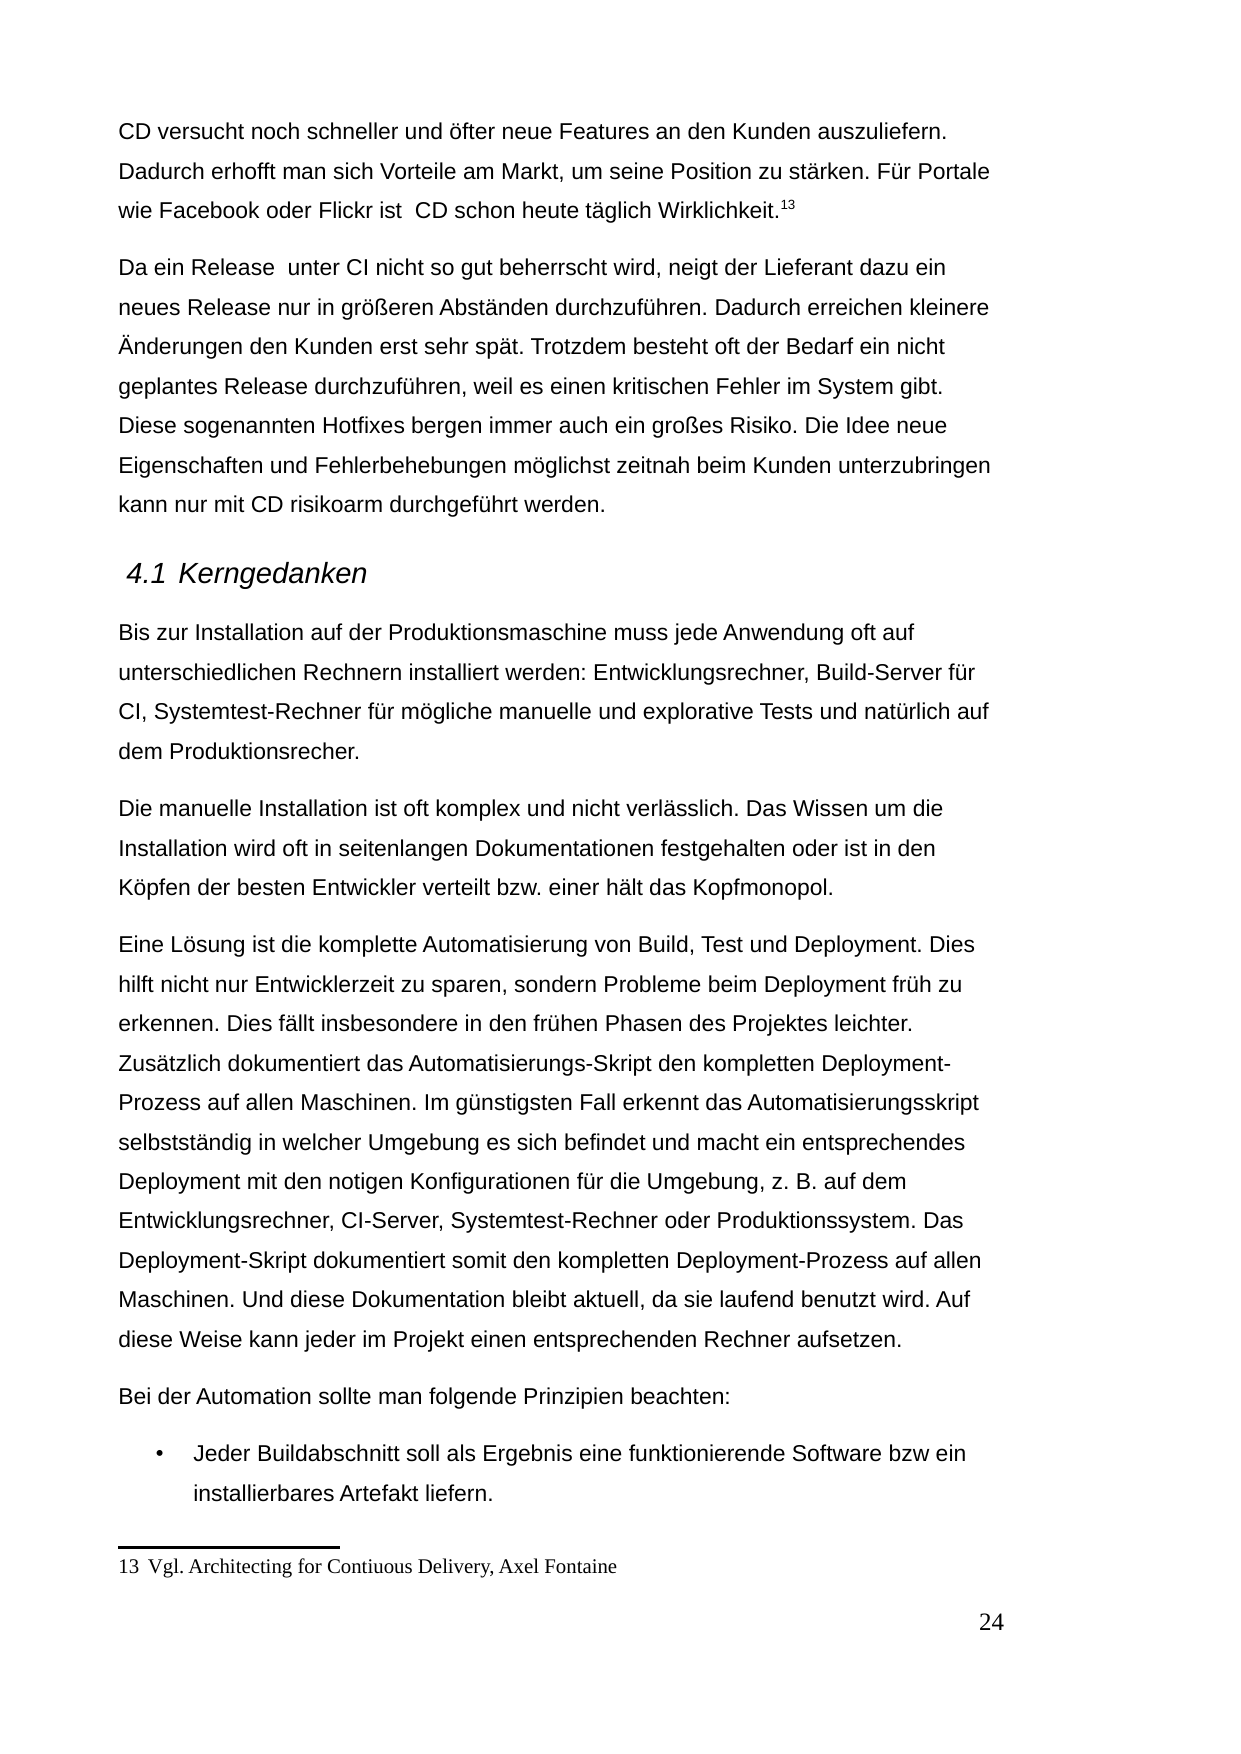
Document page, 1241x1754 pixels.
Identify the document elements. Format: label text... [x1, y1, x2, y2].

text Da ein Release unter CI nicht so gut beherrscht wird, neigt der Lieferant dazu ein neues Release nur in größeren Abständen durchzuführen. Dadurch erreichen kleinere Änderungen den Kunden erst sehr spät. Trotzdem besteht oft der Bedarf ein nicht geplantes Release durchzuführen, weil es einen kritischen Fehler im System gibt. Diese sogenannten Hotfixes bergen immer auch ein großes Risiko. Die Idee neue Eigenschaften und Fehlerbehebungen möglichst zeitnah beim Kunden unterzubringen kann nur mit CD risikoarm durchgeführt werden. [118, 254, 1004, 517]
text Bei der Automation sollte man folgende Prinzipien beachten: [118, 1383, 1004, 1409]
list Jeder Buildabschnitt soll als Ergebnis eine funktionierende Software bzw ein installierbares Artefakt liefern. [156, 1440, 1004, 1506]
text Bis zur Installation auf der Produktionsmaschine muss jede Anwendung oft auf unterschiedlichen Rechnern installiert werden: Entwicklungsrechner, Build-Server für CI, Systemtest-Rechner für mögliche manuelle und explorative Tests und natürlich auf dem Produktionsrecher. [118, 619, 1004, 764]
text CD versucht noch schneller und öfter neue Features an den Kunden auszuliefern. Dadurch erhofft man sich Vorteile am Markt, um seine Position zu stärken. Für Portale wie Facebook oder Flickr ist CD schon heute täglich Wirklichkeit. [118, 118, 1004, 223]
text Vgl. Architecting for Contiuous Delivery, Axel Fontaine [118, 1553, 1004, 1578]
text Eine Lösung ist die komplette Automatisierung von Build, Test und Deployment. Dies hilft nicht nur Entwicklerzeit zu sparen, sondern Probleme beim Deployment früh zu erkennen. Dies fällt insbesondere in den frühen Phasen des Projektes leichter. Zusätzlich dokumentiert das Automatisierungs-Skript den kompletten Deployment-Prozess auf allen Maschinen. Im günstigsten Fall erkennt das Automatisierungsskript selbstständig in welcher Umgebung es sich befindet und macht ein entsprechendes Deployment mit den notigen Konfigurationen für die Umgebung, z. B. auf dem Entwicklungsrechner, CI-Server, Systemtest-Rechner oder Produktionssystem. Das Deployment-Skript dokumentiert somit den kompletten Deployment-Prozess auf allen Maschinen. Und diese Dokumentation bleibt aktuell, da sie laufend benutzt wird. Auf diese Weise kann jeder im Projekt einen entsprechenden Rechner aufsetzen. [118, 931, 1004, 1352]
text Die manuelle Installation ist oft komplex und nicht verlässlich. Das Wissen um die Installation wird oft in seitenlangen Dokumentationen festgehalten oder ist in den Köpfen der besten Entwickler verteilt bzw. einer hält das Kopfmonopol. [118, 795, 1004, 900]
subtitle Kerngedanken [118, 556, 1004, 589]
